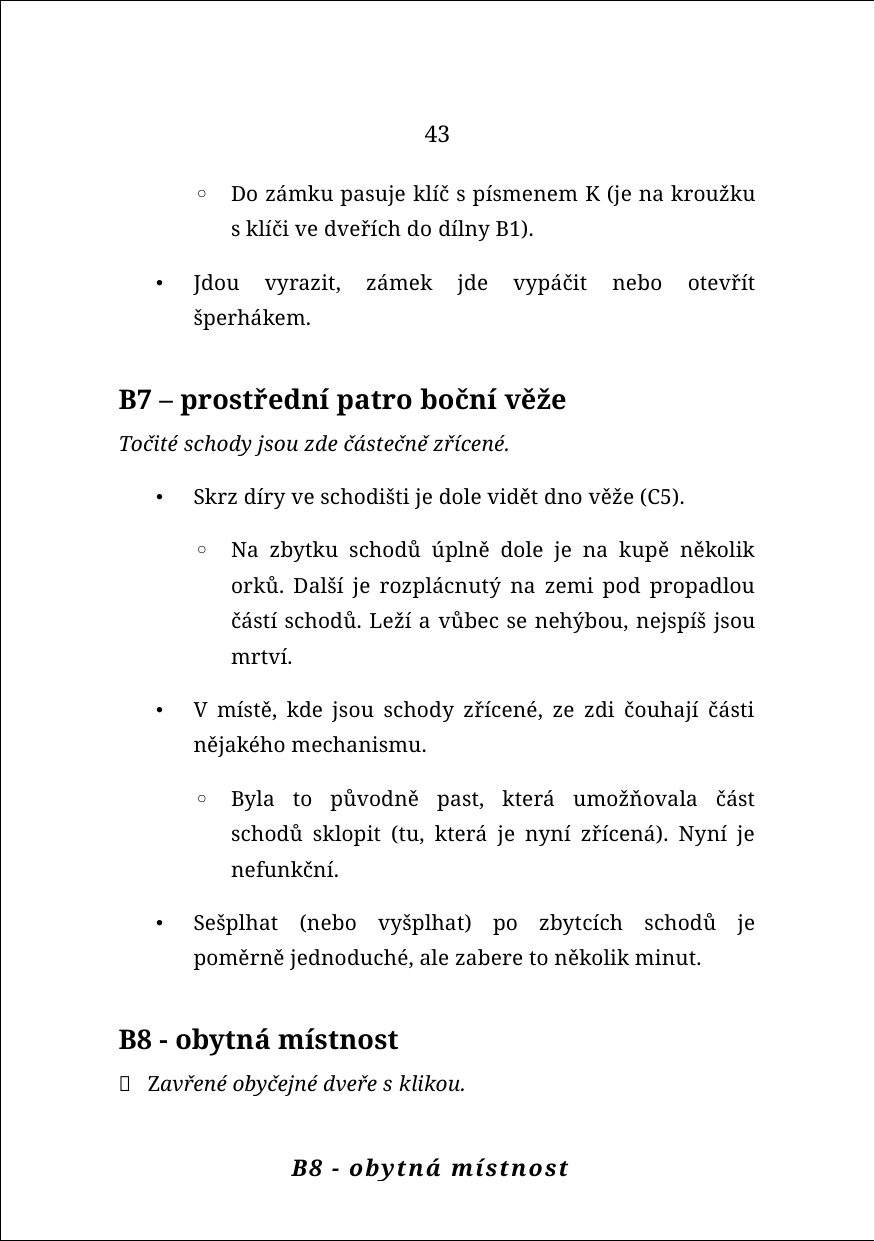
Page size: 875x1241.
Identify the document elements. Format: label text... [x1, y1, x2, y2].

list Jdou vyrazit, zámek jde vypáčit nebo otevřít šperhákem. [156, 268, 756, 332]
text 🚪 Zavřené obyčejné dveře s⁠ klikou. [118, 1069, 756, 1097]
subtitle B7 – prostřední patro boční věže [118, 380, 756, 417]
text Točité schody jsou zde částečně zřícené. [118, 429, 756, 457]
list V⁠ místě, kde jsou schody zřícené, ze zdi čouhají části nějakého mechanismu. [156, 695, 756, 759]
list Do zámku pasuje klíč s⁠ písmenem K⁠ (je na kroužku s⁠ klíči ve dveřích do dílny B1). [193, 179, 756, 243]
list Sešplhat (nebo vyšplhat) po zbytcích schodů je poměrně jednoduché, ale zabere to několik minut. [156, 908, 756, 972]
subtitle B8 - obytná místnost [118, 1020, 756, 1057]
list Skrz díry ve schodišti je dole vidět dno věže (C5). [156, 482, 756, 510]
list Na zbytku schodů úplně dole je na kupě několik orků. Další je rozplácnutý na zemi pod propadlou částí schodů. Leží a⁠ vůbec se nehýbou, nejspíš jsou mrtví. [193, 535, 756, 670]
list Byla to původně past, která umožňovala část schodů sklopit (tu, která je nyní zřícená). Nyní je nefunkční. [193, 784, 756, 883]
